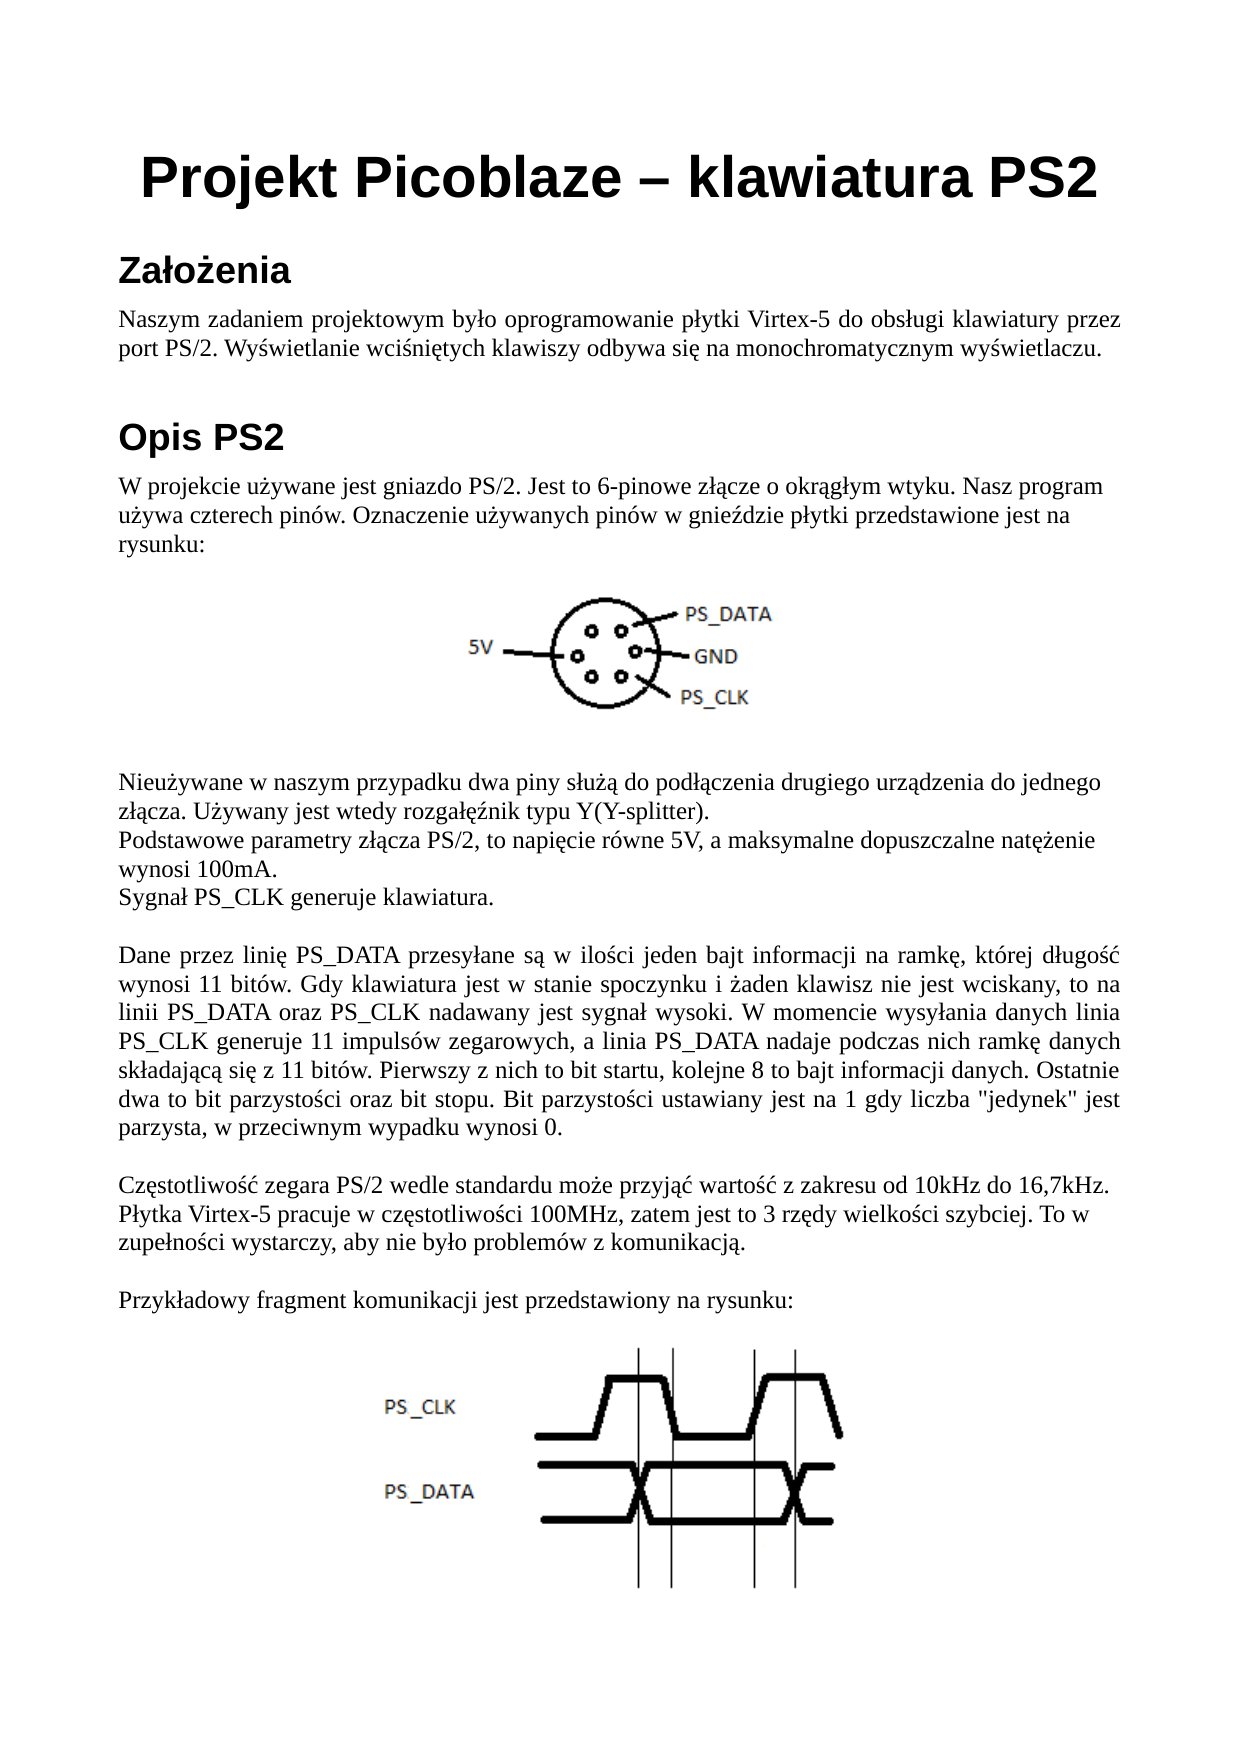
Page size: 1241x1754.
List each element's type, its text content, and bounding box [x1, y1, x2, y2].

text Dane przez linię PS_DATA przesyłane są w ilości jeden bajt informacji na ramkę, której długość wynosi 11 bitów. Gdy klawiatura jest w stanie spoczynku i żaden klawisz nie jest wciskany, to na linii PS_DATA oraz PS_CLK nadawany jest sygnał wysoki. W momencie wysyłania danych linia PS_CLK generuje 11 impulsów zegarowych, a linia PS_DATA nadaje podczas nich ramkę danych składającą się z 11 bitów. Pierwszy z nich to bit startu, kolejne 8 to bajt informacji danych. Ostatnie dwa to bit parzystości oraz bit stopu. Bit parzystości ustawiany jest na 1 gdy liczba "jedynek" jest parzysta, w przeciwnym wypadku wynosi 0. [118, 940, 1122, 1141]
text Podstawowe parametry złącza PS/2, to napięcie równe 5V, a maksymalne dopuszczalne natężenie wynosi 100mA. [118, 825, 1122, 882]
picture [447, 557, 793, 739]
subtitle Opis PS2 [118, 415, 1122, 459]
text Nieużywane w naszym przypadku dwa piny służą do podłączenia drugiego urządzenia do jednego złącza. Używany jest wtedy rozgałęźnik typu Y(Y-splitter). [118, 767, 1122, 825]
title Projekt Picoblaze – klawiatura PS2 [118, 143, 1122, 210]
picture [381, 1342, 859, 1615]
text Przykładowy fragment komunikacji jest przedstawiony na rysunku: [118, 1285, 1122, 1314]
text Naszym zadaniem projektowym było oprogramowanie płytki Virtex-5 do obsługi klawiatury przez port PS/2. Wyświetlanie wciśniętych klawiszy odbywa się na monochromatycznym wyświetlaczu. [118, 304, 1122, 361]
text Częstotliwość zegara PS/2 wedle standardu może przyjąć wartość z zakresu od 10kHz do 16,7kHz. Płytka Virtex-5 pracuje w częstotliwości 100MHz, zatem jest to 3 rzędy wielkości szybciej. To w zupełności wystarczy, aby nie było problemów z komunikacją. [118, 1170, 1122, 1256]
subtitle Założenia [118, 248, 1122, 291]
text Sygnał PS_CLK generuje klawiatura. [118, 882, 1122, 911]
text W projekcie używane jest gniazdo PS/2. Jest to 6-pinowe złącze o okrągłym wtyku. Nasz program używa czterech pinów. Oznaczenie używanych pinów w gnieździe płytki przedstawione jest na rysunku: [118, 471, 1122, 557]
